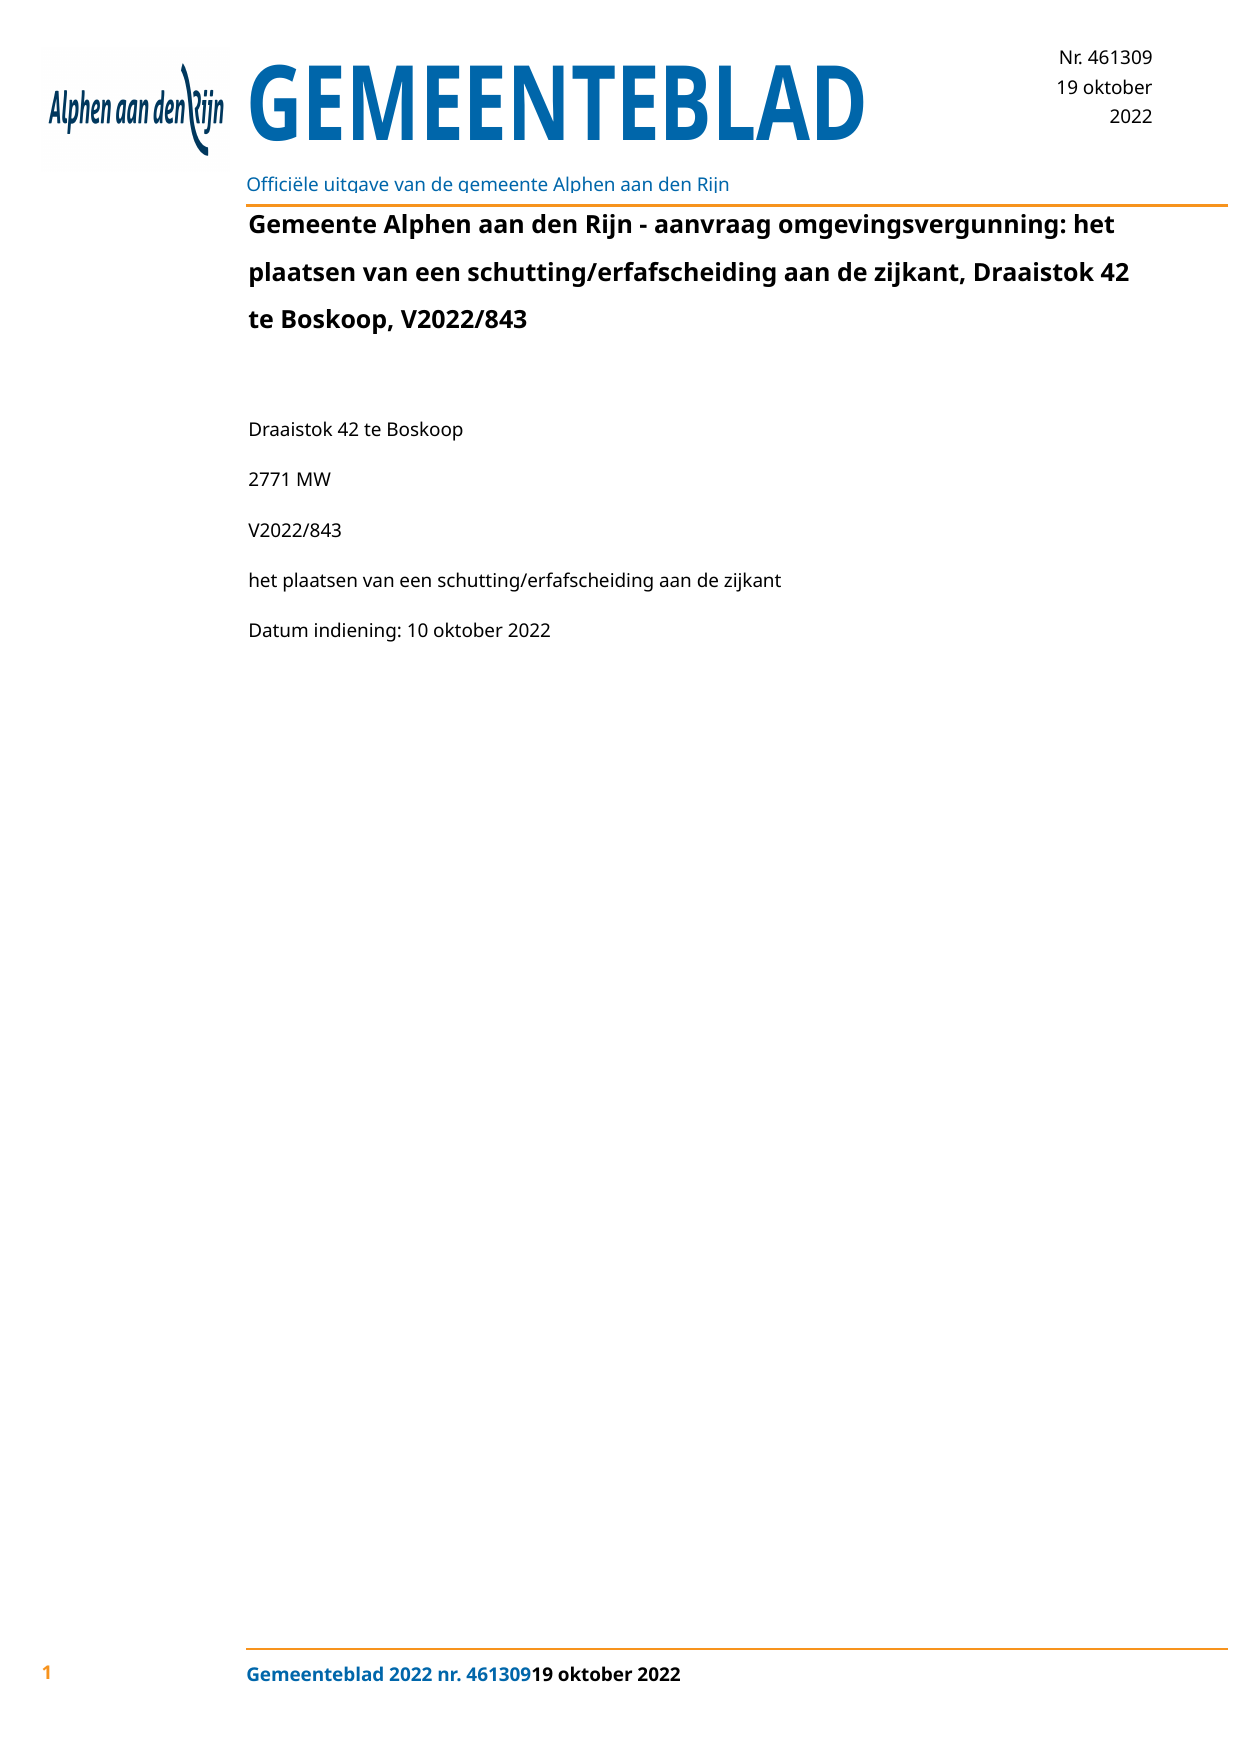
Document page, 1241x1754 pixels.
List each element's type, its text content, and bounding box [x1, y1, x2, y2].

text 2771 MW [248, 466, 1152, 492]
text Datum indiening: 10 oktober 2022 [248, 618, 1152, 643]
picture [41, 47, 231, 172]
text V2022/843 [248, 517, 1152, 542]
text het plaatsen van een schutting/erfafscheiding aan de zijkant [248, 567, 1152, 593]
text Gemeente Alphen aan den Rijn - aanvraag omgevingsvergunning: het plaatsen van een schutting/erfafscheiding aan de zijkant, Draaistok 42 te Boskoop, V2022/843 [248, 207, 1152, 336]
text Draaistok 42 te Boskoop [248, 416, 1152, 442]
